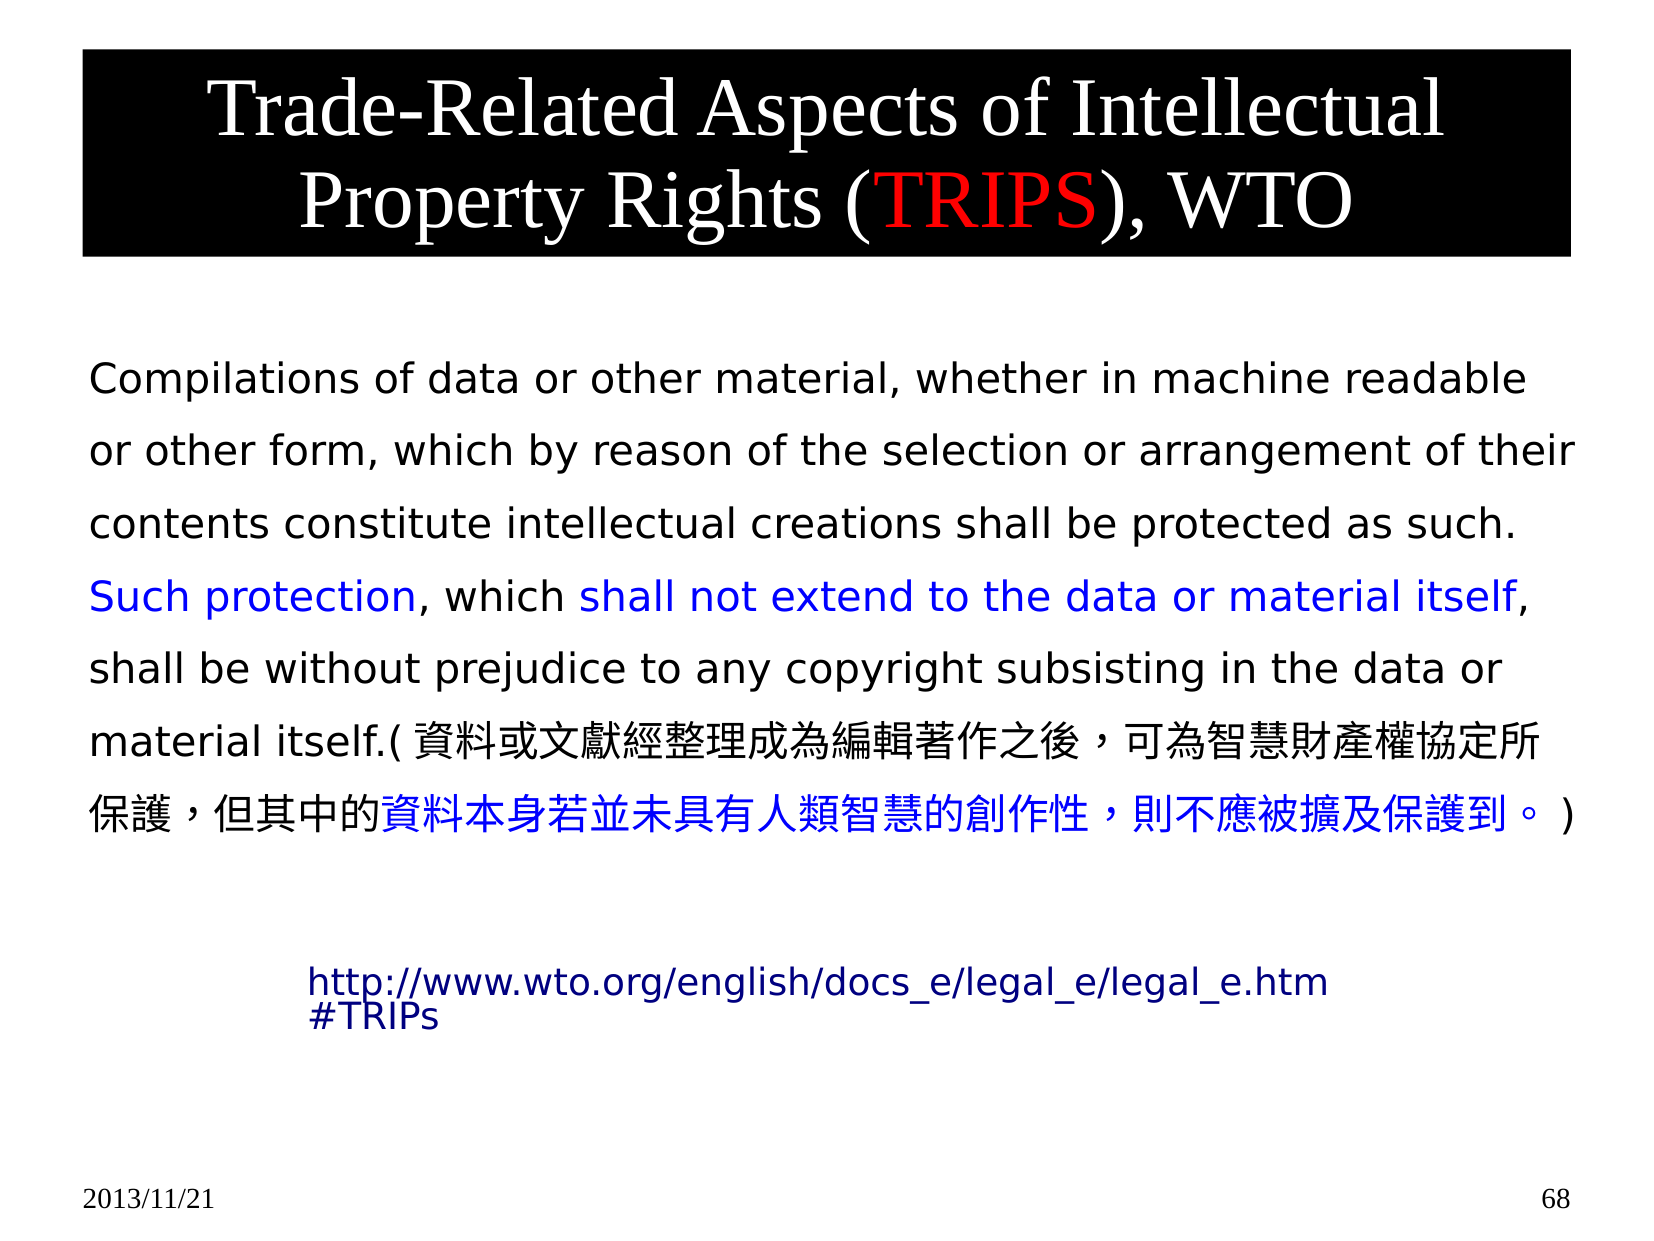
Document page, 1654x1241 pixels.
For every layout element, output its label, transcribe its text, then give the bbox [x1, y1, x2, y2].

text_box Compilations of data or other material, whether in machine readable or other form, which by reason of the selection or arrangement of their contents constitute intellectual creations shall be protected as such. Such protection, which shall not extend to the data or material itself, shall be without prejudice to any copyright subsisting in the data or material itself.(資料或文獻經整理成為編輯著作之後，可為智慧財產權協定所保護，但其中的資料本身若並未具有人類智慧的創作性，則不應被擴及保護到。) [88, 43, 1577, 1004]
text_box http://www.wto.org/english/docs_e/legal_e/legal_e.htm#TRIPs [292, 953, 1366, 1012]
